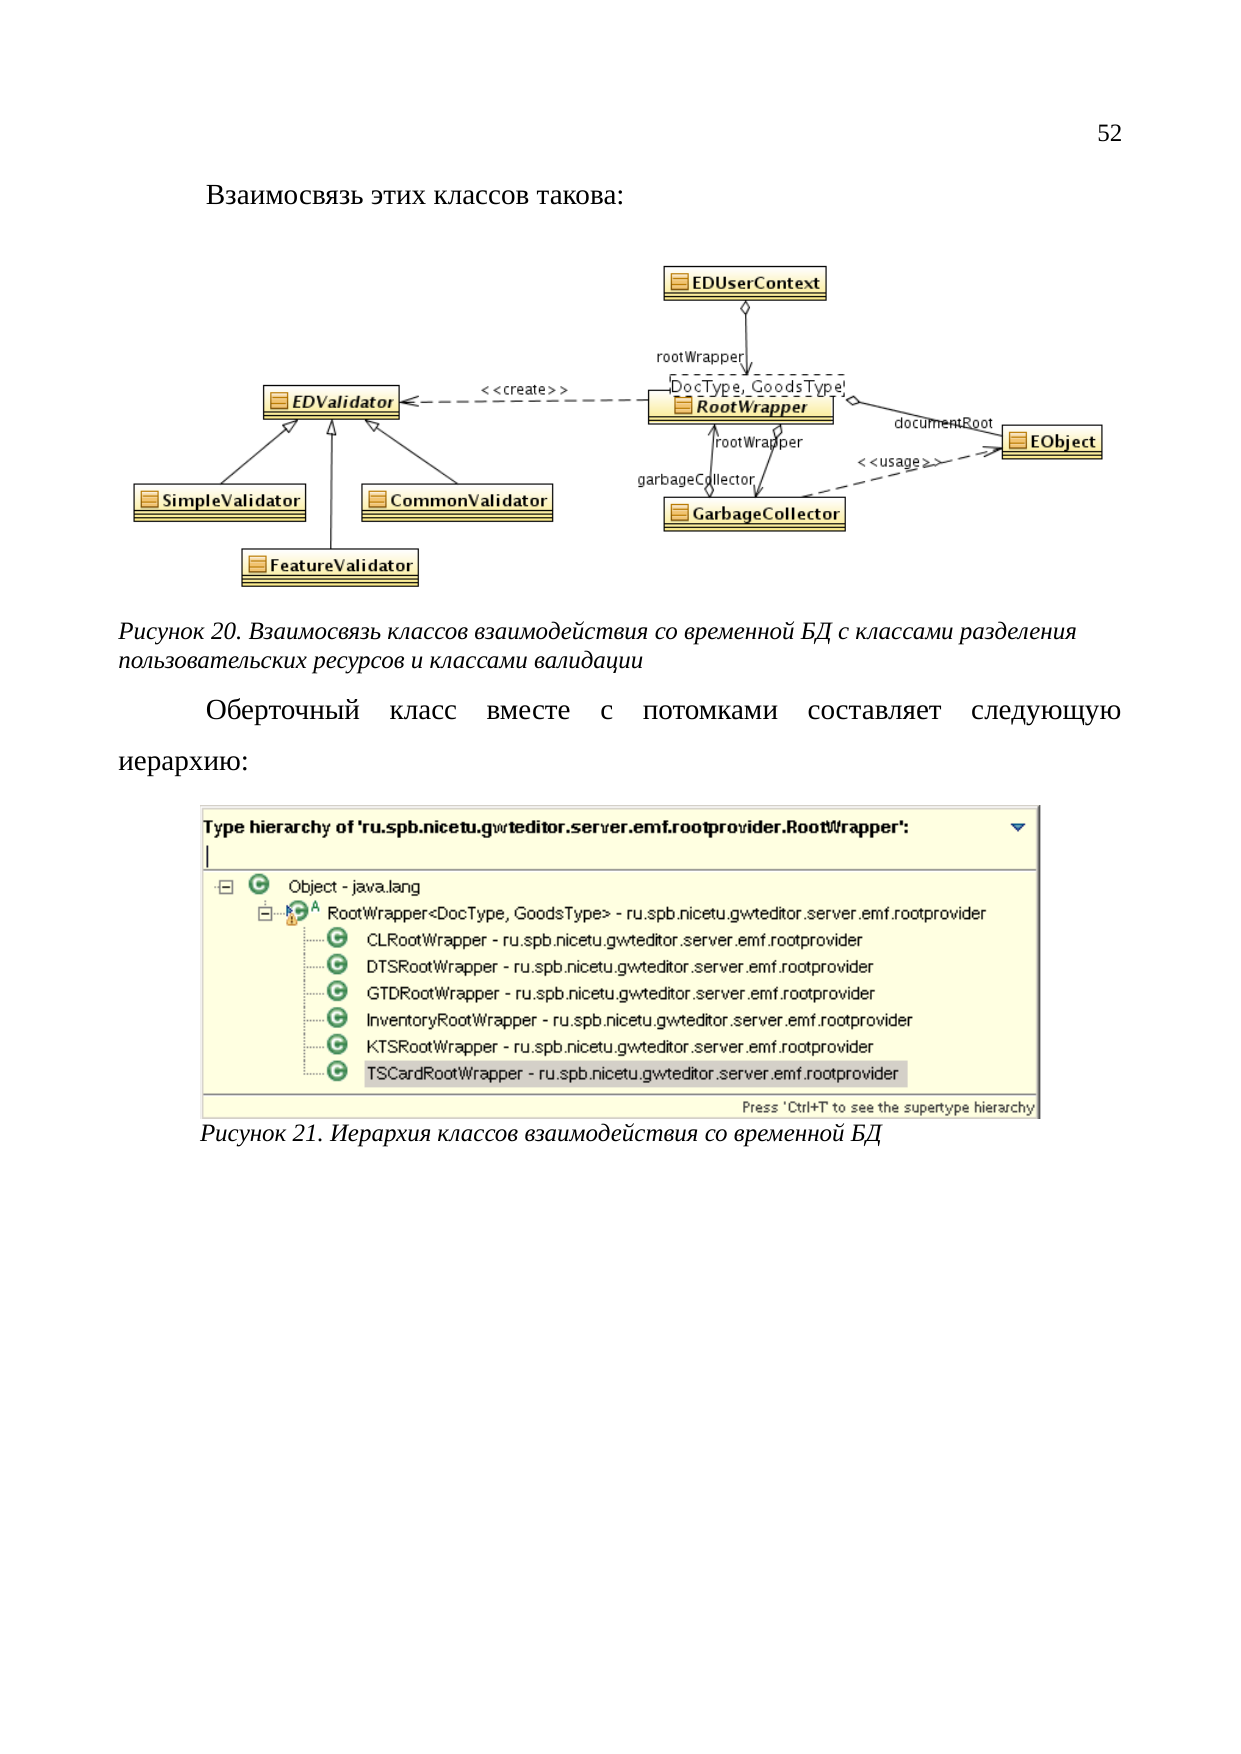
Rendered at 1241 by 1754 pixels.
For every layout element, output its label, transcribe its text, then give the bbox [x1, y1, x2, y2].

picture [118, 248, 1123, 617]
text Рисунок 21. Иерархия классов взаимодействия со временной БД [200, 1119, 1040, 1147]
picture [200, 805, 1041, 1119]
text [118, 236, 1122, 248]
text Оберточный класс вместе с потомками составляет следующую иерархию: [118, 692, 1122, 776]
text Взаимосвязь этих классов такова: [118, 177, 1122, 211]
text Рисунок 20. Взаимосвязь классов взаимодействия со временной БД с классами разделения пользовательских ресурсов и классами валидации [118, 617, 1122, 674]
